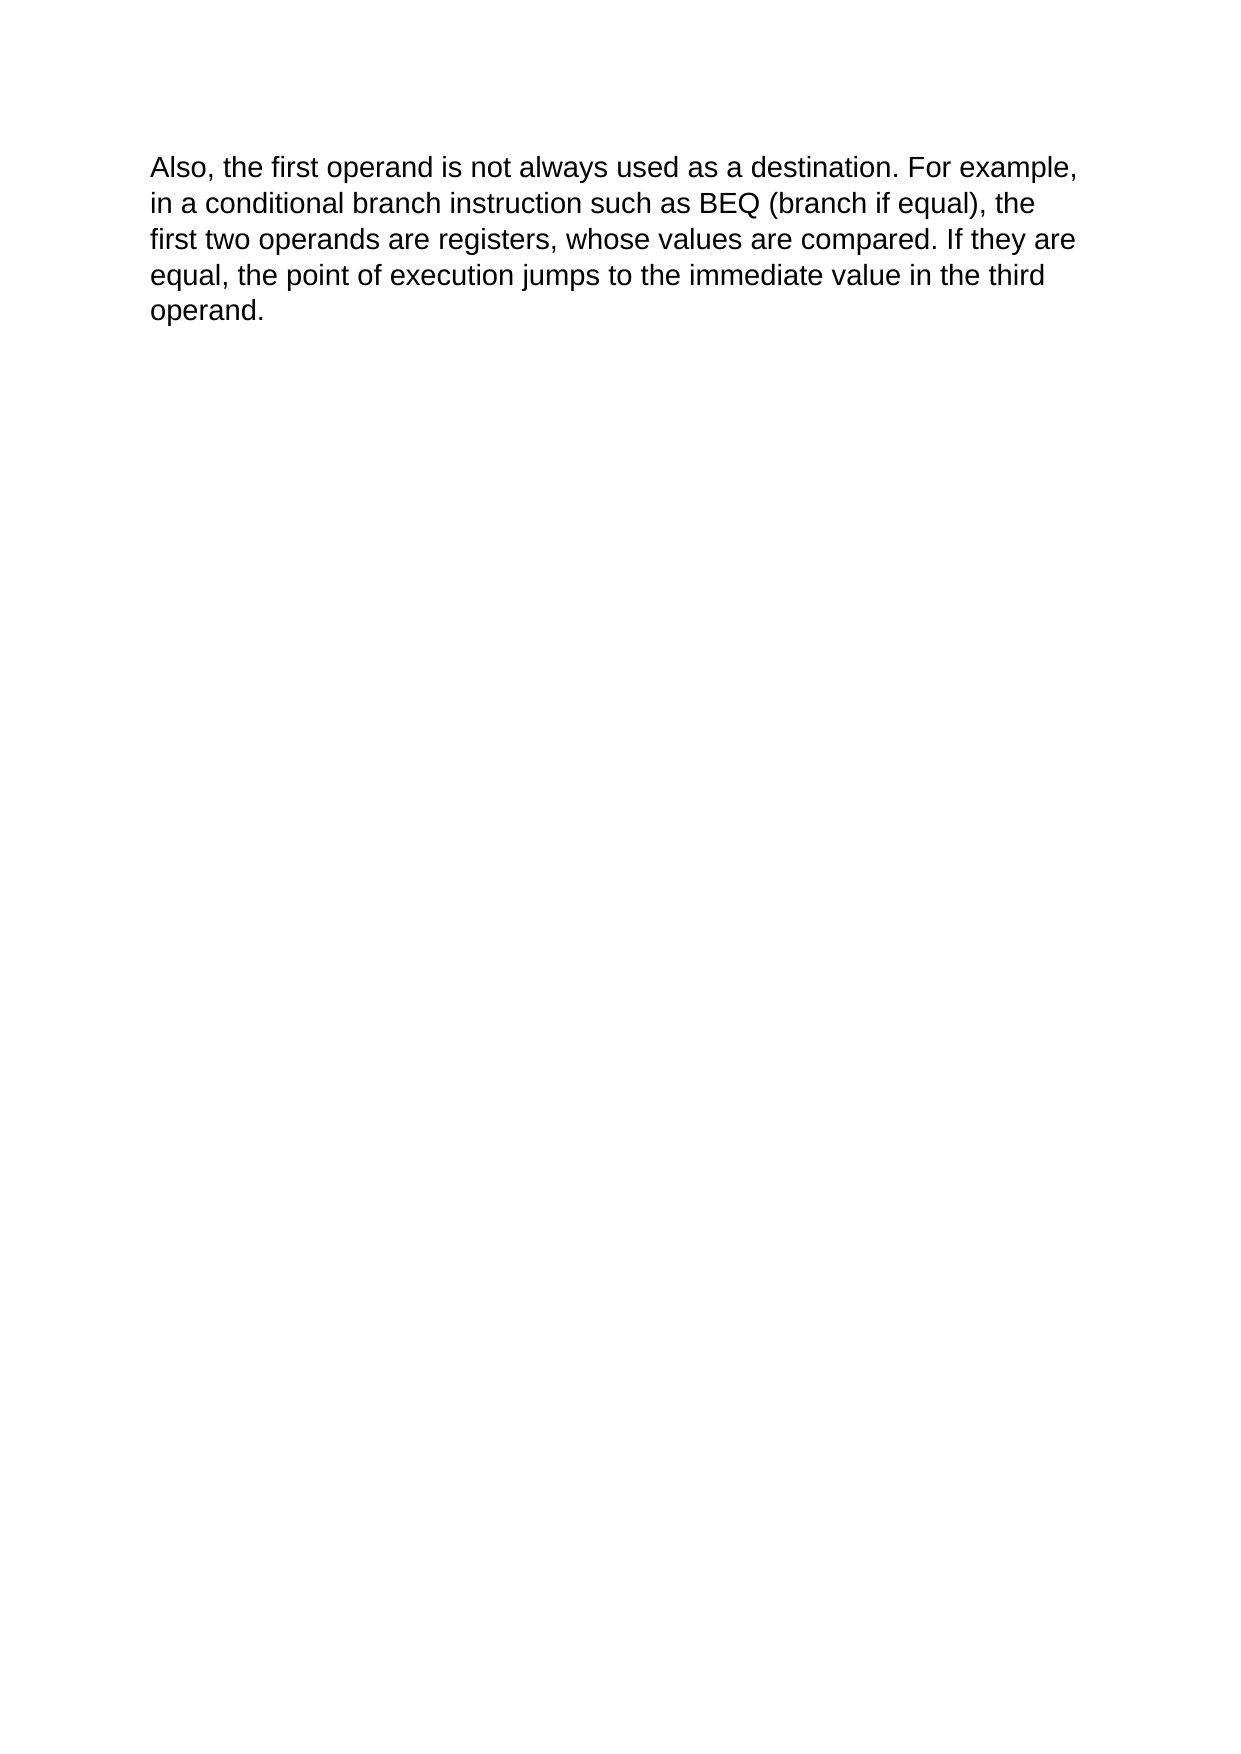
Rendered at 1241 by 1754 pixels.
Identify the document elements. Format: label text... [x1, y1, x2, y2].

text Also, the first operand is not always used as a destination. For example, in a conditional branch instruction such as BEQ (branch if equal), the first two operands are registers, whose values are compared. If they are equal, the point of execution jumps to the immediate value in the third operand. [150, 150, 1090, 327]
